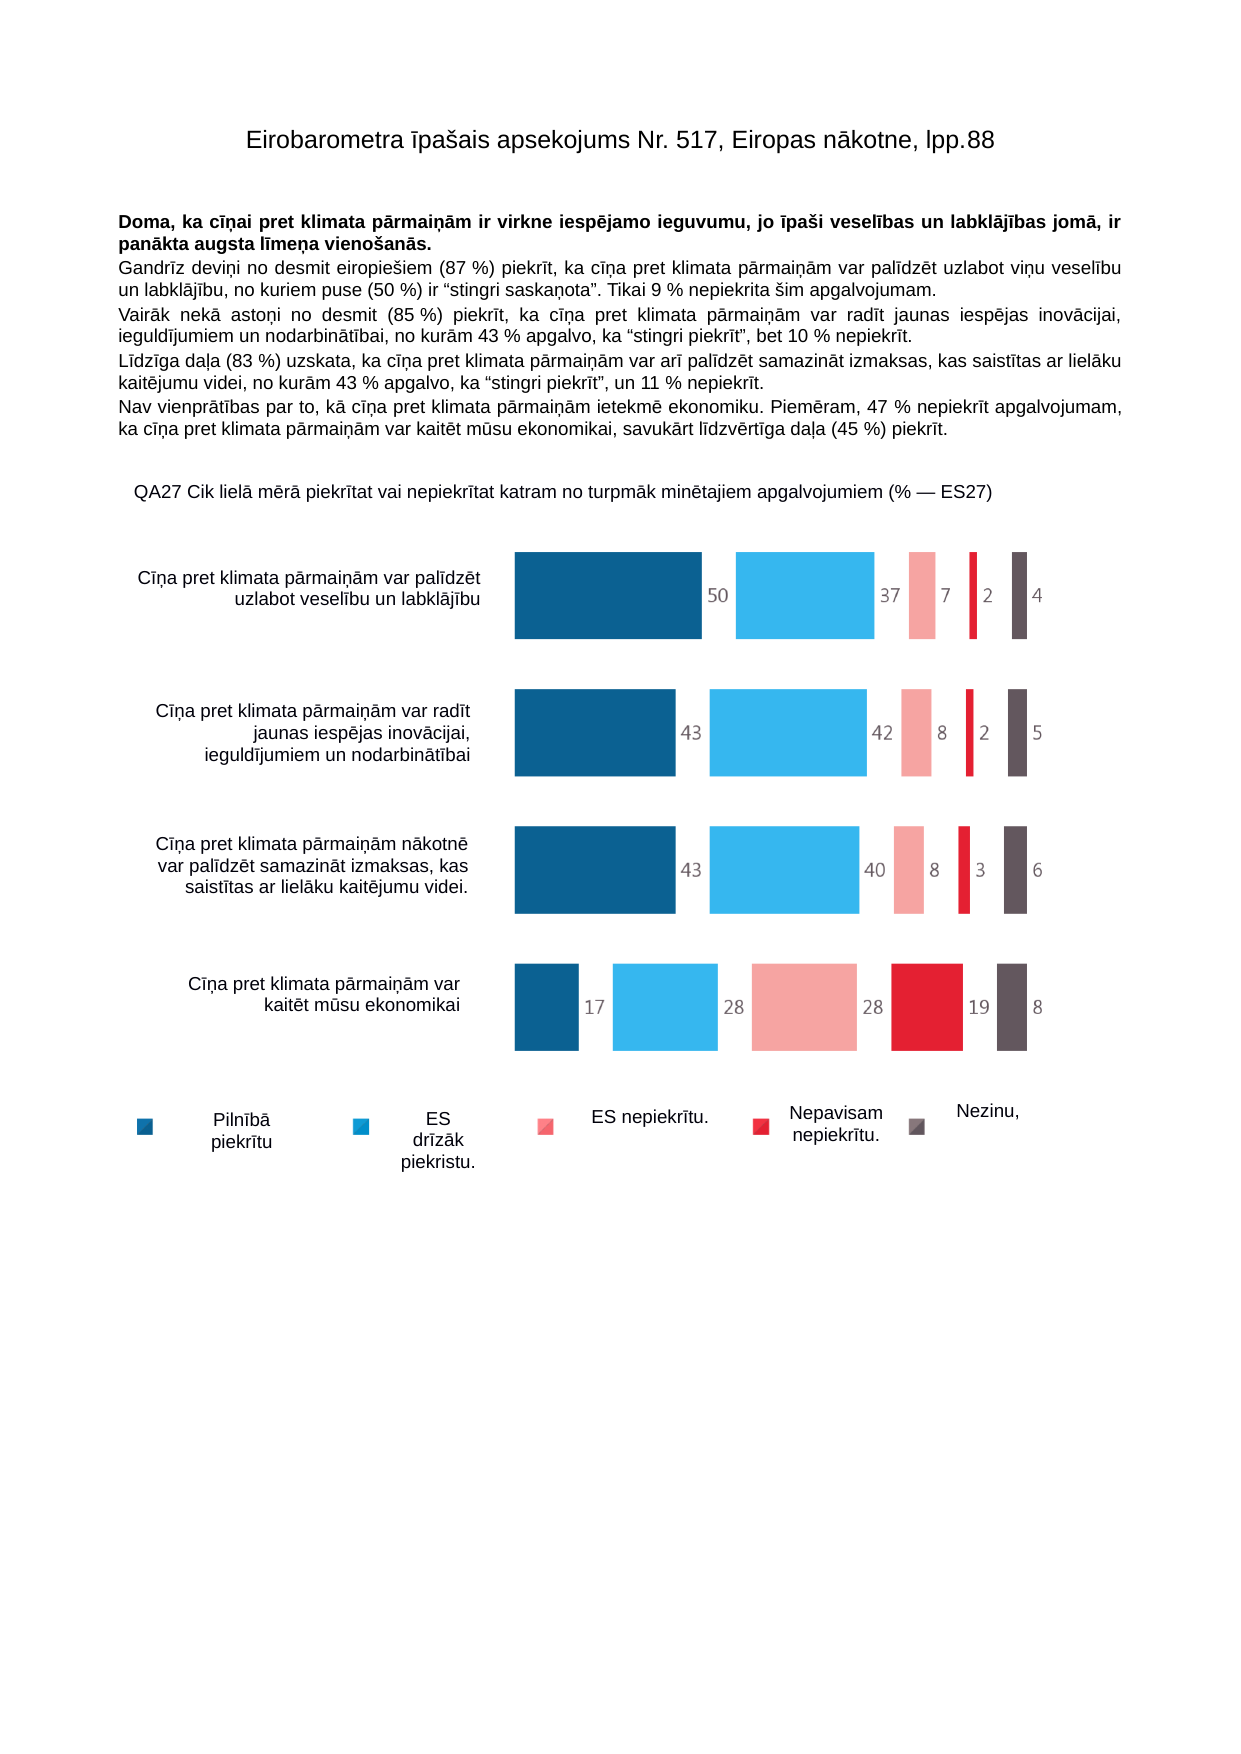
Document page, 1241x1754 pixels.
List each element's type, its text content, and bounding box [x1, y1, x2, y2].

text Gandrīz deviņi no desmit eiropiešiem (87 %) piekrīt, ka cīņa pret klimata pārmaiņām var palīdzēt uzlabot viņu veselību un labklājību, no kuriem puse (50 %) ir “stingri saskaņota”. Tikai 9 % nepiekrita šim apgalvojumam. [118, 257, 1122, 300]
picture [505, 531, 1056, 1066]
text Nav vienprātības par to, kā cīņa pret klimata pārmaiņām ietekmē ekonomiku. Piemēram, 47 % nepiekrīt apgalvojumam, ka cīņa pret klimata pārmaiņām var kaitēt mūsu ekonomikai, savukārt līdzvērtīga daļa (45 %) piekrīt. [118, 396, 1122, 439]
picture [130, 1106, 934, 1160]
picture [793, 1106, 800, 1117]
text Līdzīga daļa (83 %) uzskata, ka cīņa pret klimata pārmaiņām var arī palīdzēt samazināt izmaksas, kas saistītas ar lielāku kaitējumu videi, no kurām 43 % apgalvo, ka “stingri piekrīt”, un 11 % nepiekrīt. [118, 350, 1122, 393]
text Doma, ka cīņai pret klimata pārmaiņām ir virkne iespējamo ieguvumu, jo īpaši veselības un labklājības jomā, ir panākta augsta līmeņa vienošanās. [118, 211, 1122, 254]
text Vairāk nekā astoņi no desmit (85 %) piekrīt, ka cīņa pret klimata pārmaiņām var radīt jaunas iespējas inovācijai, ieguldījumiem un nodarbinātībai, no kurām 43 % apgalvo, ka “stingri piekrīt”, bet 10 % nepiekrīt. [118, 303, 1122, 347]
